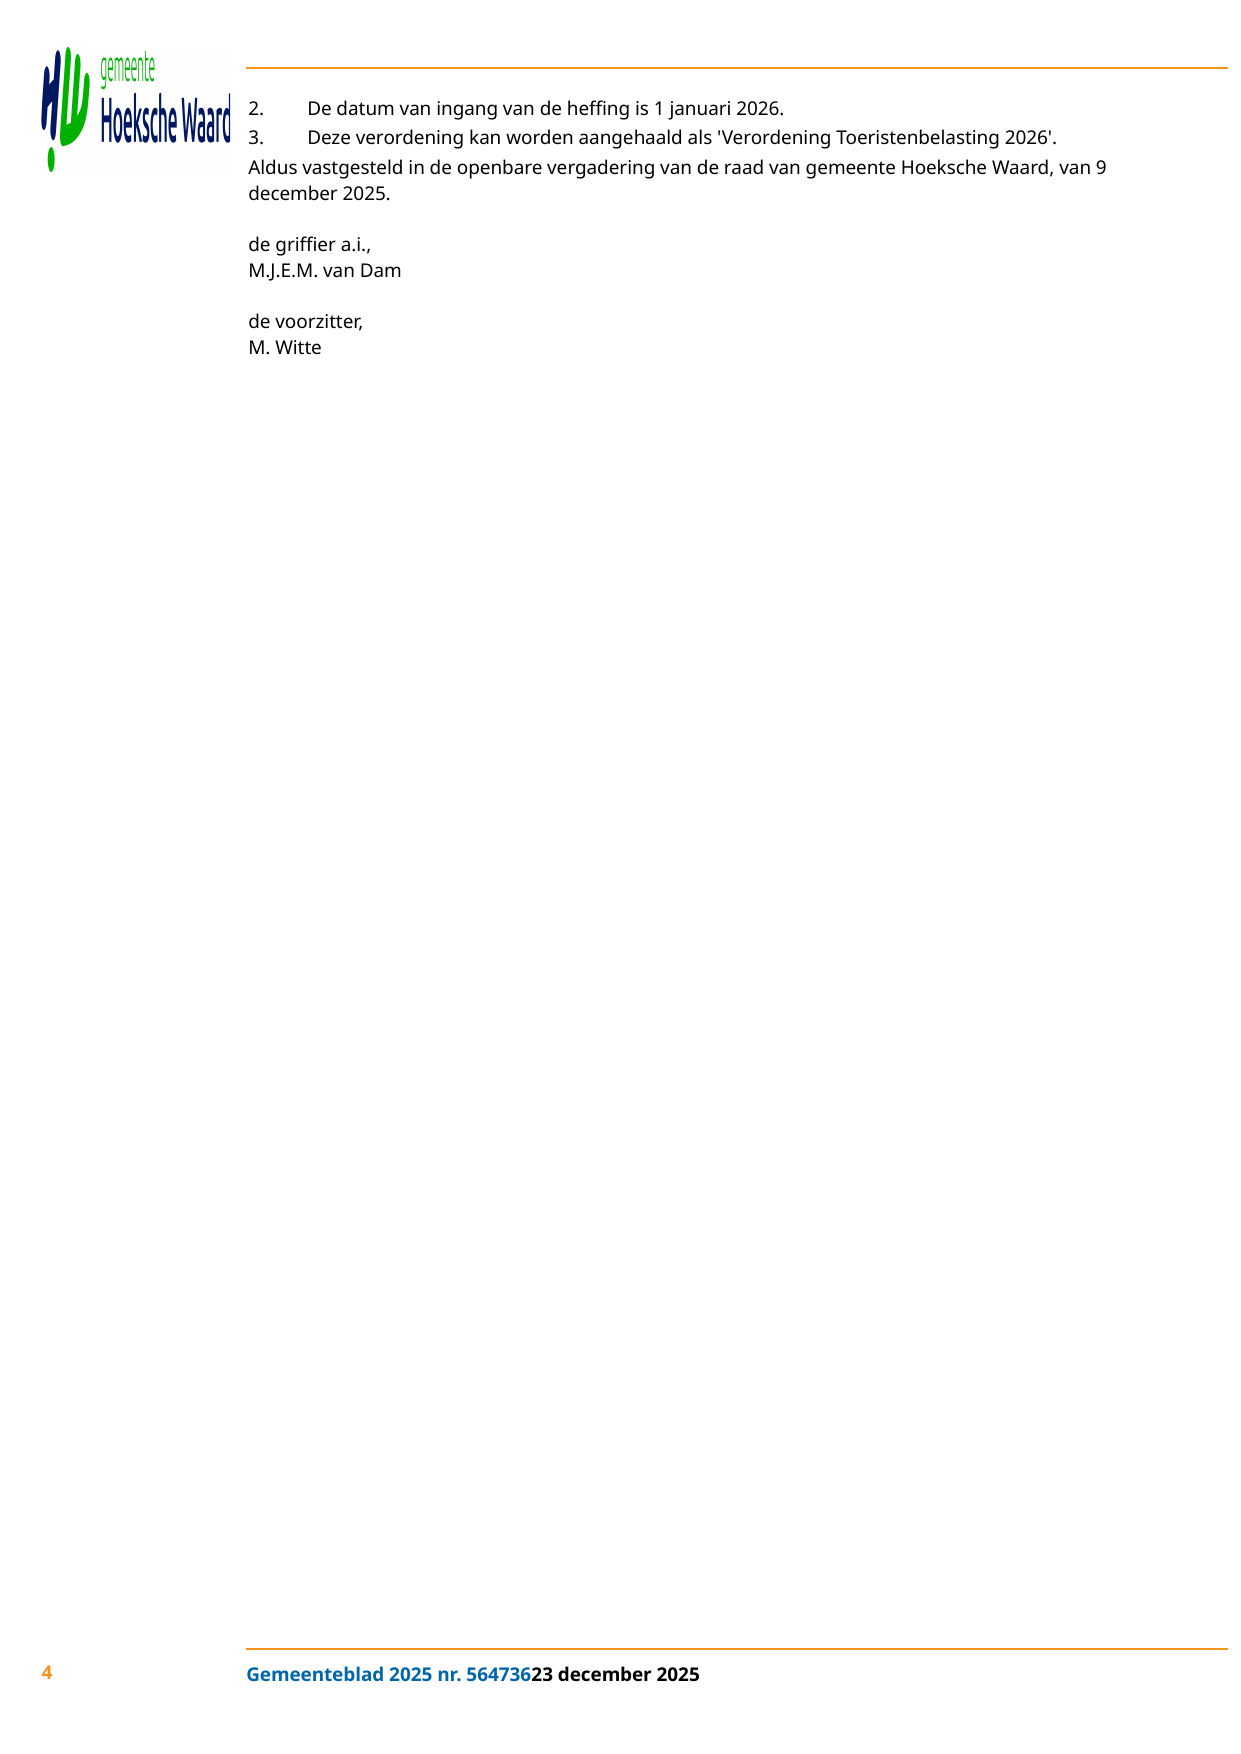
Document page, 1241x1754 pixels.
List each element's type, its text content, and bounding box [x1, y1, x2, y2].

text de voorzitter, [248, 308, 1152, 334]
text M.J.E.M. van Dam [248, 257, 1152, 283]
text Aldus vastgesteld in de openbare vergadering van de raad van gemeente Hoeksche Waard, van 9 december 2025. [248, 154, 1152, 205]
picture [41, 47, 231, 172]
text de griffier a.i., [248, 231, 1152, 257]
text M. Witte [248, 334, 1152, 360]
list De datum van ingang van de heffing is 1 januari 2026. [248, 95, 1152, 121]
list Deze verordening kan worden aangehaald als 'Verordening Toeristenbelasting 2026'. [248, 124, 1152, 150]
